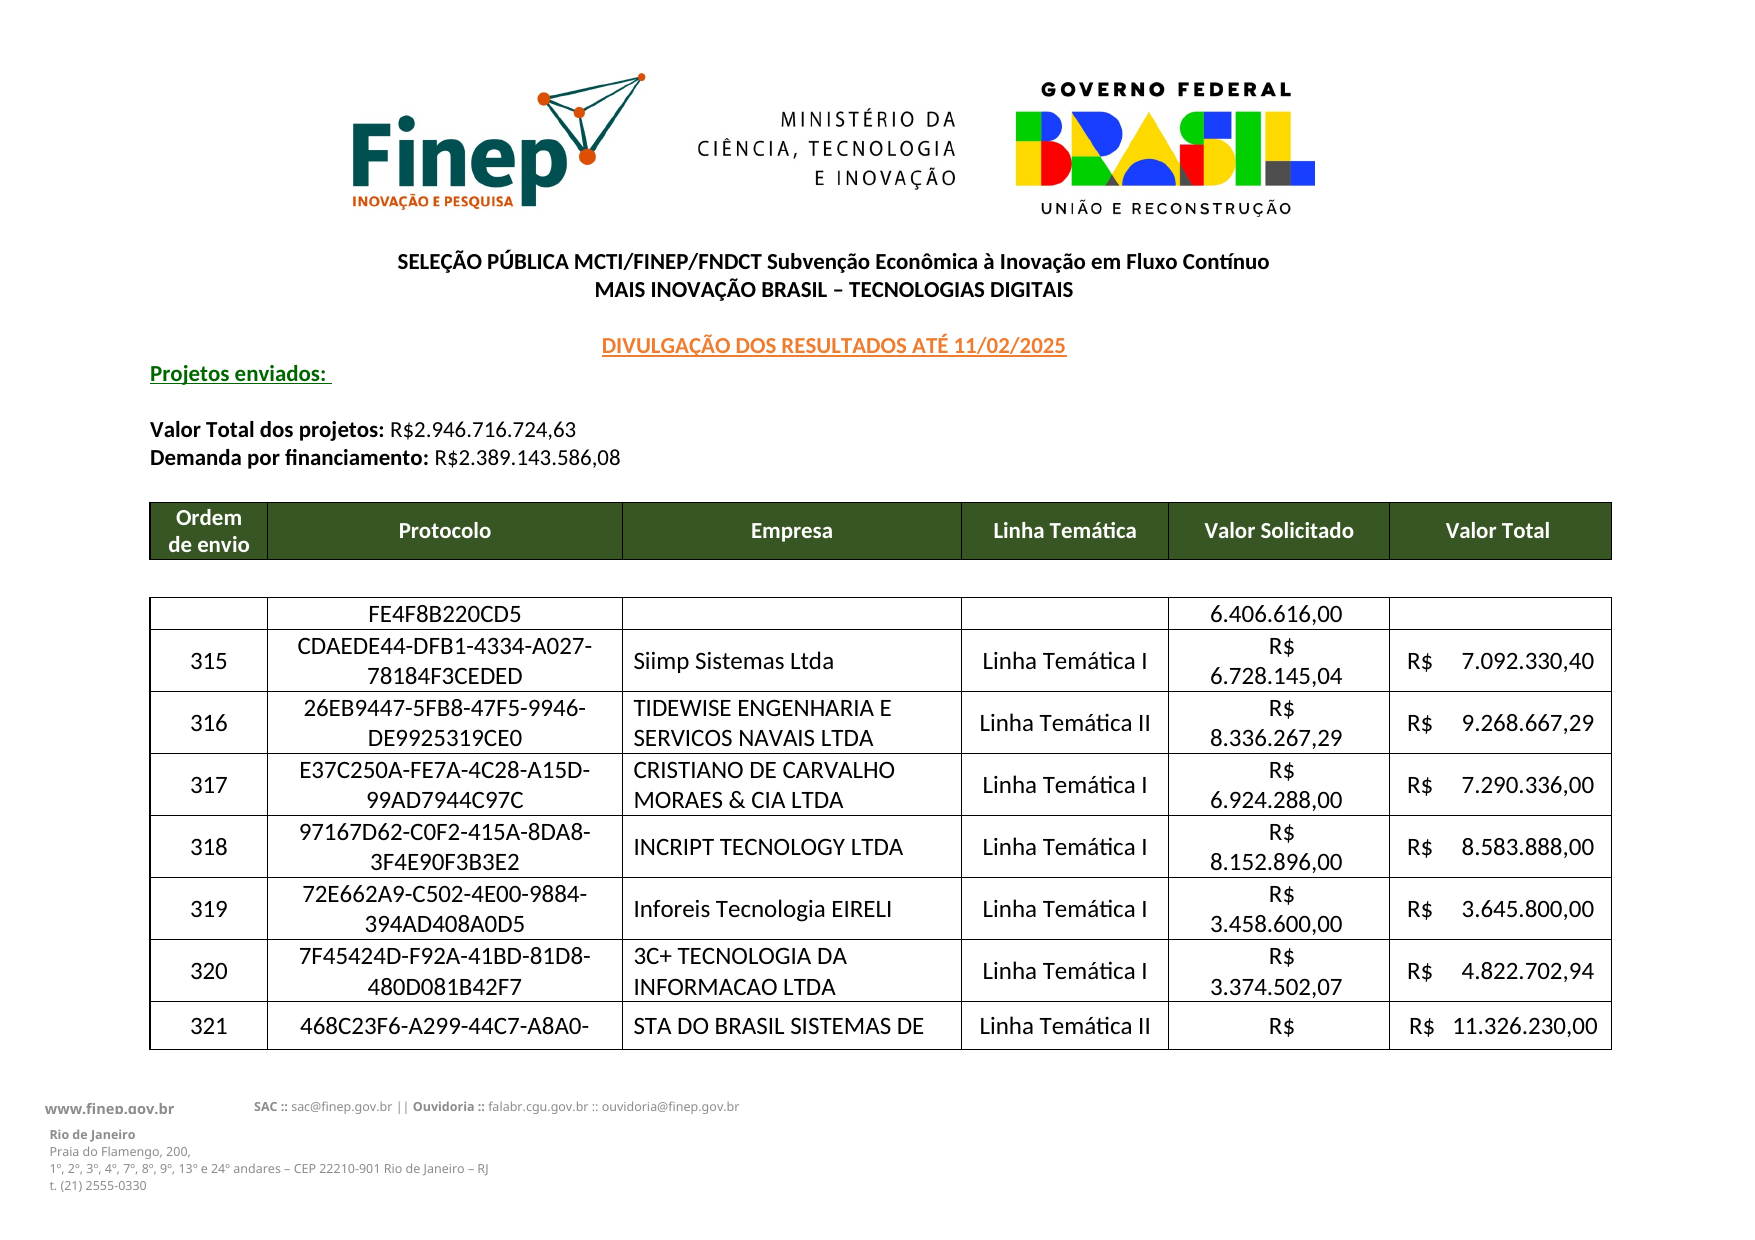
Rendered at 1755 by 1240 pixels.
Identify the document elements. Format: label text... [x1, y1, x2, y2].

table_cell R$ 3.374.502,07 [1169, 940, 1389, 1001]
table_cell Linha Temática I [962, 878, 1168, 939]
table_cell R$ 8.583.888,00 [1390, 816, 1611, 877]
table_cell 315 [151, 630, 267, 691]
table_cell R$ 7.092.330,40 [1390, 630, 1611, 691]
table_cell 317 [151, 754, 267, 815]
table_cell Linha Temática II [962, 692, 1168, 753]
table_cell [962, 598, 1168, 629]
table_cell 319 [151, 878, 267, 939]
table_cell R$ 4.822.702,94 [1390, 940, 1611, 1001]
table_cell FE4F8B220CD5 [268, 598, 622, 629]
table_cell R$ 8.336.267,29 [1169, 692, 1389, 753]
table_cell Inforeis Tecnologia EIRELI [623, 878, 961, 939]
table_cell 6.406.616,00 [1169, 598, 1389, 629]
table_cell CDAEDE44-DFB1-4334-A027-78184F3CEDED [268, 630, 622, 691]
table_cell E37C250A-FE7A-4C28-A15D-99AD7944C97C [268, 754, 622, 815]
table_cell STA DO BRASIL SISTEMAS DE [623, 1002, 961, 1049]
table_cell 316 [151, 692, 267, 753]
table_cell Linha Temática I [962, 630, 1168, 691]
table_cell R$ [1169, 1002, 1389, 1049]
table_cell 318 [151, 816, 267, 877]
table_cell R$ 3.458.600,00 [1169, 878, 1389, 939]
table_cell [623, 598, 961, 629]
table_cell [151, 598, 267, 629]
table_cell R$ 6.924.288,00 [1169, 754, 1389, 815]
table_cell 321 [151, 1002, 267, 1049]
table_cell Linha Temática I [962, 816, 1168, 877]
table_cell Siimp Sistemas Ltda [623, 630, 961, 691]
table_cell R$ 6.728.145,04 [1169, 630, 1389, 691]
table_cell 72E662A9-C502-4E00-9884-394AD408A0D5 [268, 878, 622, 939]
table_cell R$ 7.290.336,00 [1390, 754, 1611, 815]
table_cell [1390, 598, 1611, 629]
table_cell 26EB9447-5FB8-47F5-9946-DE9925319CE0 [268, 692, 622, 753]
table_cell R$ 9.268.667,29 [1390, 692, 1611, 753]
table_cell R$ 11.326.230,00 [1390, 1002, 1611, 1049]
table_cell Linha Temática I [962, 940, 1168, 1001]
table_cell 97167D62-C0F2-415A-8DA8-3F4E90F3B3E2 [268, 816, 622, 877]
table_cell 320 [151, 940, 267, 1001]
table_cell INCRIPT TECNOLOGY LTDA [623, 816, 961, 877]
table_cell 7F45424D-F92A-41BD-81D8-480D081B42F7 [268, 940, 622, 1001]
table_cell TIDEWISE ENGENHARIA E SERVICOS NAVAIS LTDA [623, 692, 961, 753]
table_cell 3C+ TECNOLOGIA DA INFORMACAO LTDA [623, 940, 961, 1001]
table_cell R$ 3.645.800,00 [1390, 878, 1611, 939]
table_cell 468C23F6-A299-44C7-A8A0- [268, 1002, 622, 1049]
table_cell Linha Temática I [962, 754, 1168, 815]
table_cell CRISTIANO DE CARVALHO MORAES & CIA LTDA [623, 754, 961, 815]
table_cell Linha Temática II [962, 1002, 1168, 1049]
table_cell R$ 8.152.896,00 [1169, 816, 1389, 877]
